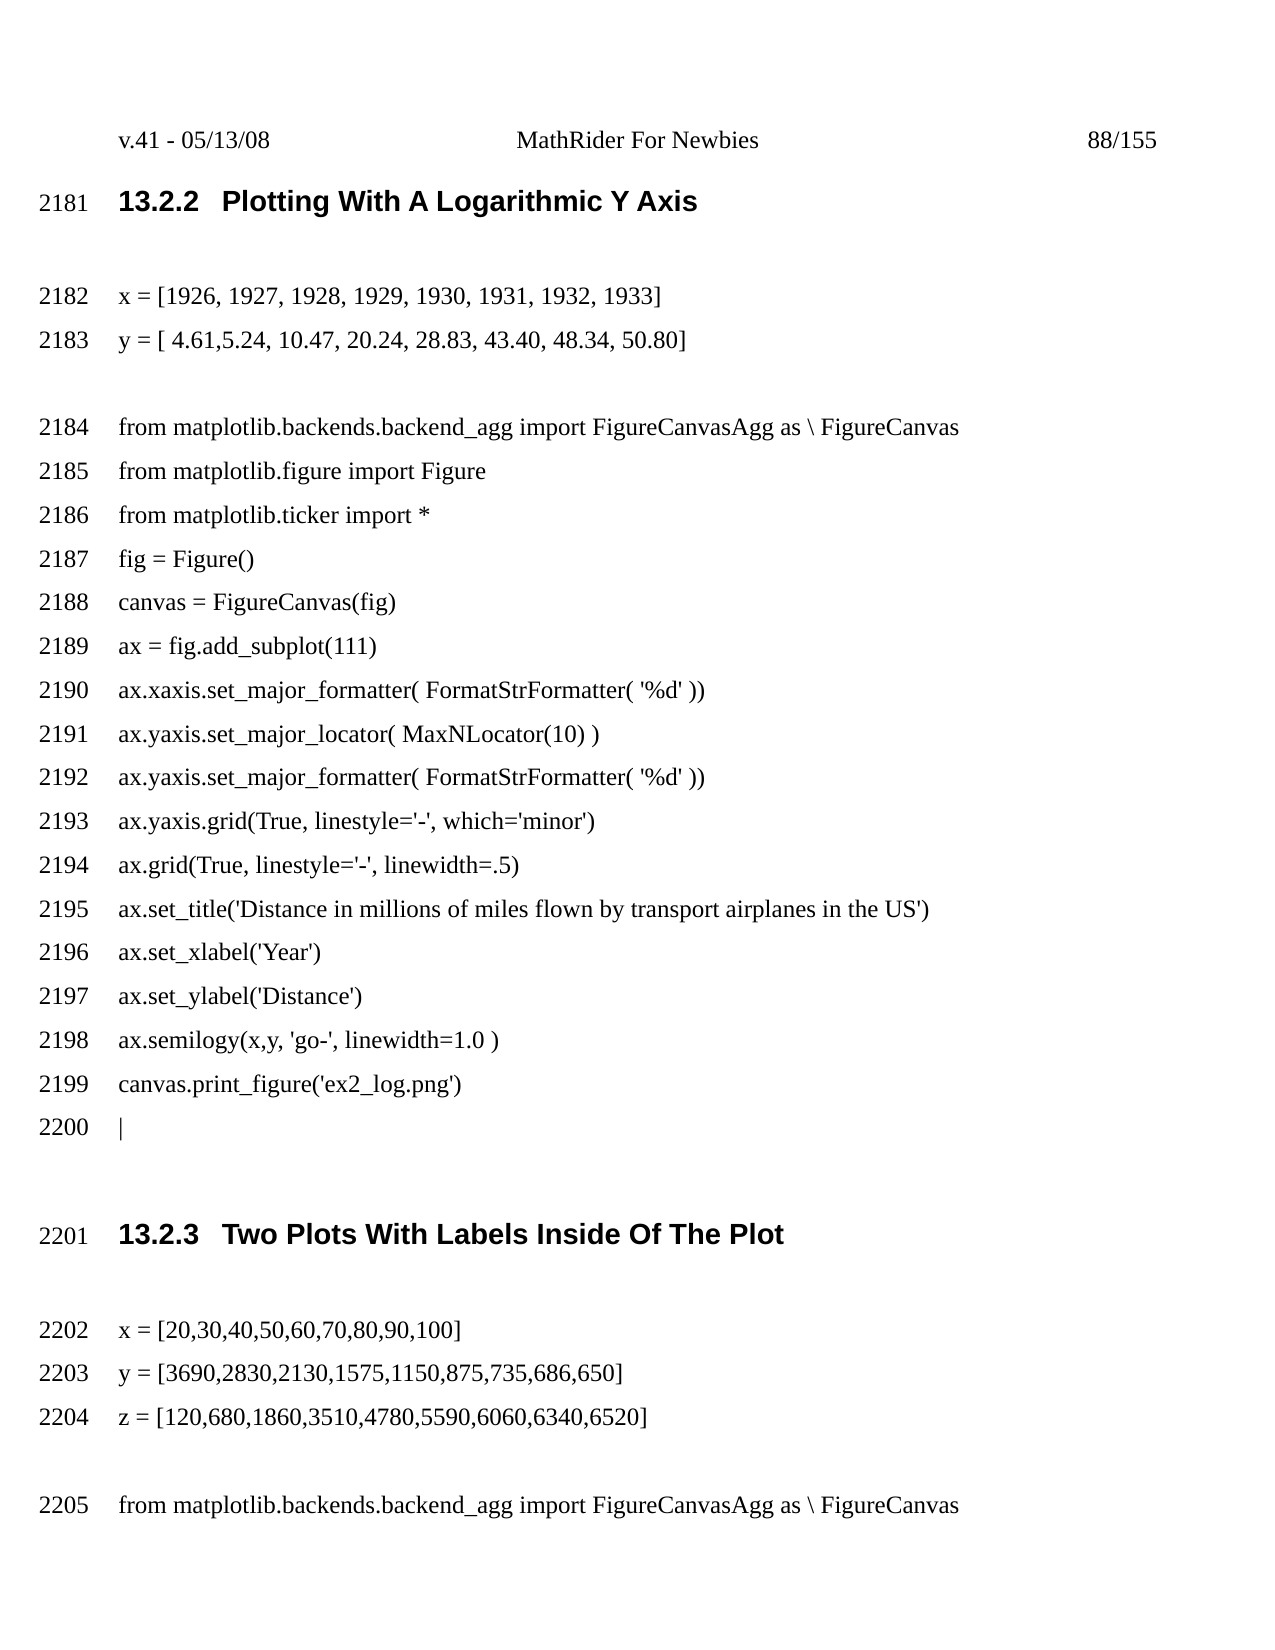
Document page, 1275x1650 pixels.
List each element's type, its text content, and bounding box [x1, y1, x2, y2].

text | [118, 1112, 1157, 1141]
text ax.yaxis.set_major_formatter( FormatStrFormatter( '%d' )) [118, 762, 1157, 791]
text fig = Figure() [118, 544, 1157, 572]
text x = [20,30,40,50,60,70,80,90,100] [118, 1315, 1157, 1343]
text ax.semilogy(x,y, 'go-', linewidth=1.0 ) [118, 1025, 1157, 1054]
text from matplotlib.ticker import * [118, 500, 1157, 529]
text z = [120,680,1860,3510,4780,5590,6060,6340,6520] [118, 1402, 1157, 1431]
text canvas.print_figure('ex2_log.png') [118, 1069, 1157, 1097]
text canvas = FigureCanvas(fig) [118, 587, 1157, 616]
text ax.set_title('Distance in millions of miles flown by transport airplanes in the US') [118, 894, 1157, 922]
text ax = fig.add_subplot(111) [118, 631, 1157, 660]
text ax.yaxis.set_major_locator( MaxNLocator(10) ) [118, 719, 1157, 747]
subtitle Plotting With A Logarithmic Y Axis [118, 184, 1157, 217]
text ax.yaxis.grid(True, linestyle='-', which='minor') [118, 806, 1157, 835]
text from matplotlib.backends.backend_agg import FigureCanvasAgg as \ FigureCanvas [118, 1490, 1157, 1518]
text y = [ 4.61,5.24, 10.47, 20.24, 28.83, 43.40, 48.34, 50.80] [118, 325, 1157, 354]
text x = [1926, 1927, 1928, 1929, 1930, 1931, 1932, 1933] [118, 281, 1157, 310]
text from matplotlib.figure import Figure [118, 456, 1157, 485]
text y = [3690,2830,2130,1575,1150,875,735,686,650] [118, 1358, 1157, 1387]
subtitle Two Plots With Labels Inside Of The Plot [118, 1217, 1157, 1251]
text ax.set_ylabel('Distance') [118, 981, 1157, 1010]
text from matplotlib.backends.backend_agg import FigureCanvasAgg as \ FigureCanvas [118, 412, 1157, 441]
text ax.grid(True, linestyle='-', linewidth=.5) [118, 850, 1157, 879]
text ax.set_xlabel('Year') [118, 937, 1157, 966]
text ax.xaxis.set_major_formatter( FormatStrFormatter( '%d' )) [118, 675, 1157, 704]
